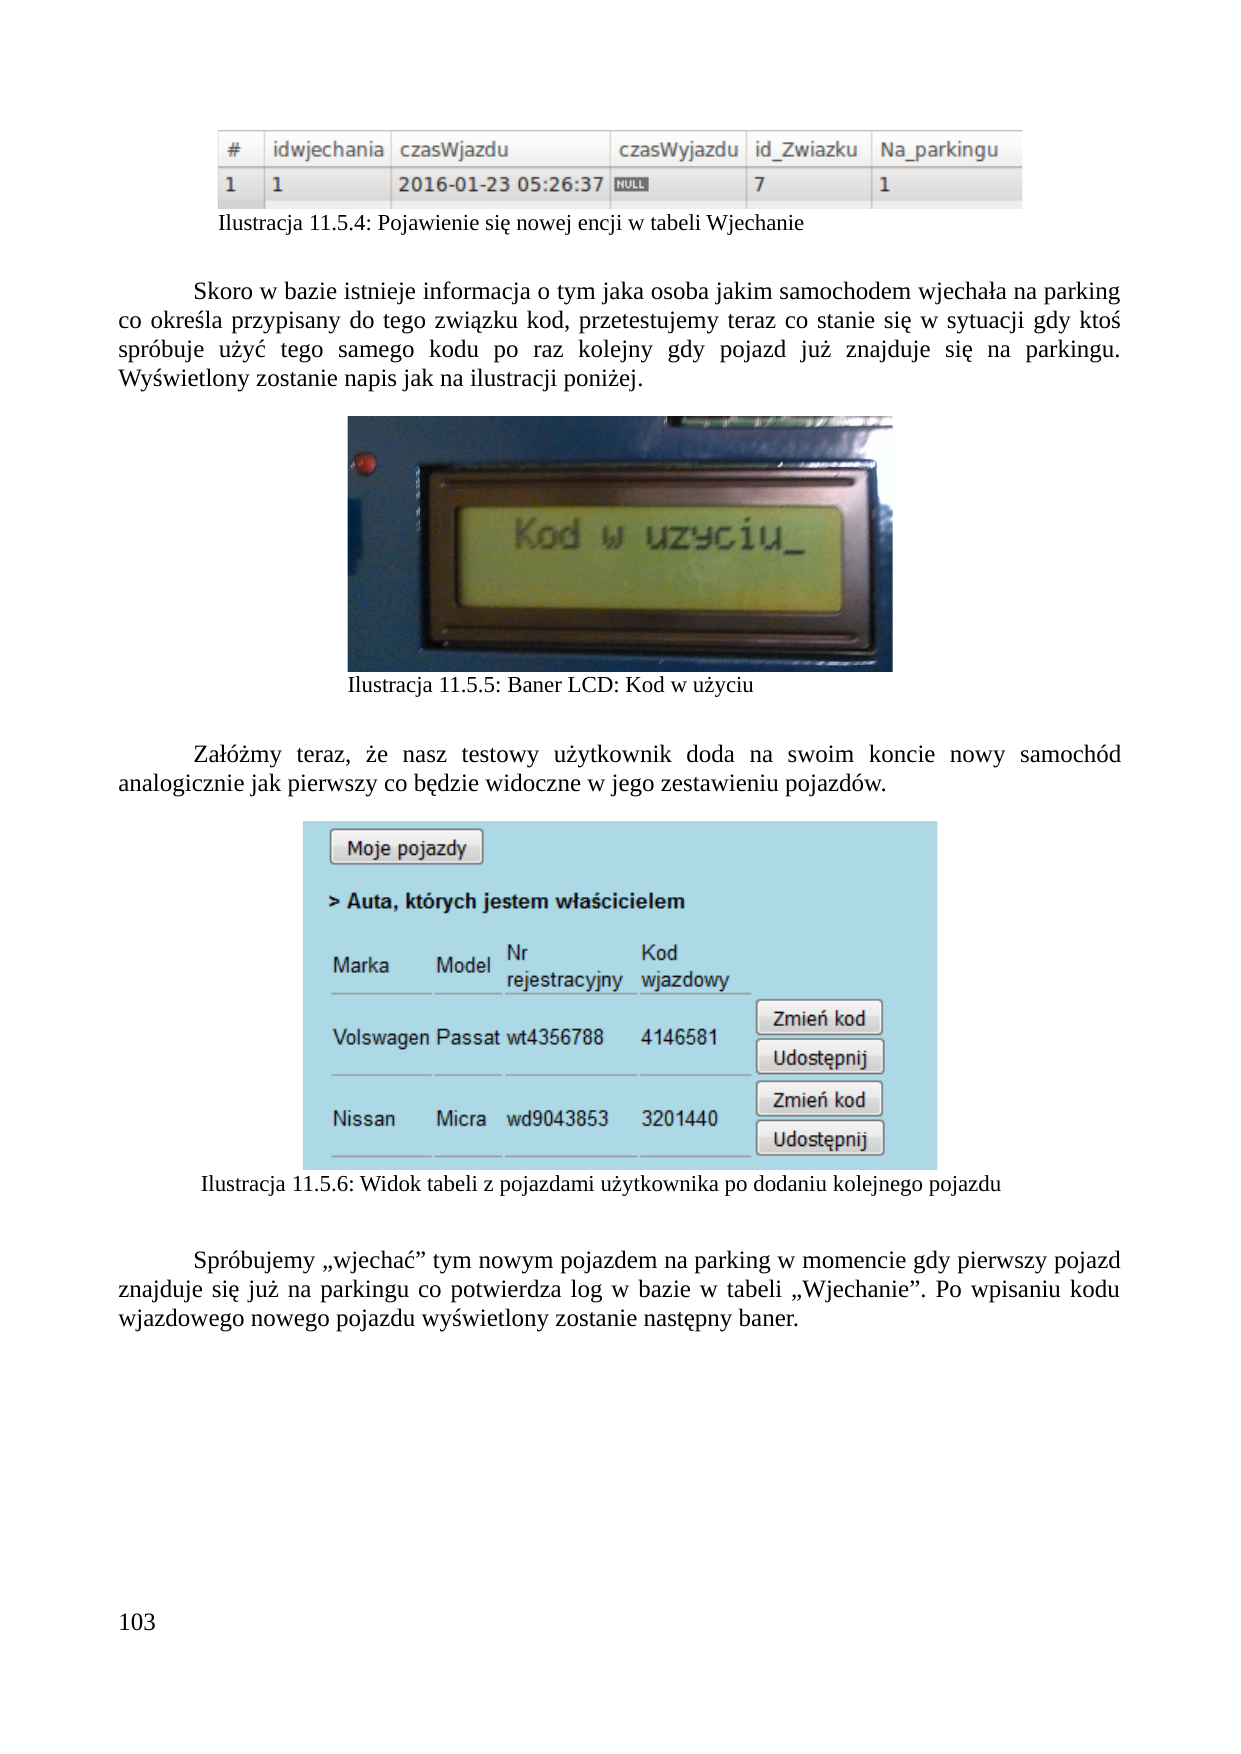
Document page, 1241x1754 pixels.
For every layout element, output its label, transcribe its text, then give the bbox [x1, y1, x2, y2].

text Ilustracja 11.5.5: Baner LCD: Kod w użyciu [347, 672, 893, 698]
text Ilustracja 11.5.6: Widok tabeli z pojazdami użytkownika po dodaniu kolejnego pojazdu [201, 821, 1040, 1196]
text Załóżmy teraz, że nasz testowy użytkownik doda na swoim koncie nowy samochód analogicznie jak pierwszy co będzie widoczne w jego zestawieniu pojazdów. [118, 739, 1122, 796]
picture [302, 821, 938, 1170]
text Spróbujemy „wjechać” tym nowym pojazdem na parking w momencie gdy pierwszy pojazd znajduje się już na parkingu co potwierdza log w bazie w tabeli „Wjechanie”. Po wpisaniu kodu wjazdowego nowego pojazdu wyświetlony zostanie następny baner. [118, 1246, 1122, 1332]
text Skoro w bazie istnieje informacja o tym jaka osoba jakim samochodem wjechała na parking co określa przypisany do tego związku kod, przetestujemy teraz co stanie się w sytuacji gdy ktoś spróbuje użyć tego samego kodu po raz kolejny gdy pojazd już znajduje się na parkingu. Wyświetlony zostanie napis jak na ilustracji poniżej. [118, 276, 1122, 391]
text Ilustracja 11.5.4: Pojawienie się nowej encji w tabeli Wjechanie [218, 209, 1022, 235]
picture [217, 130, 1023, 209]
picture [347, 416, 893, 672]
